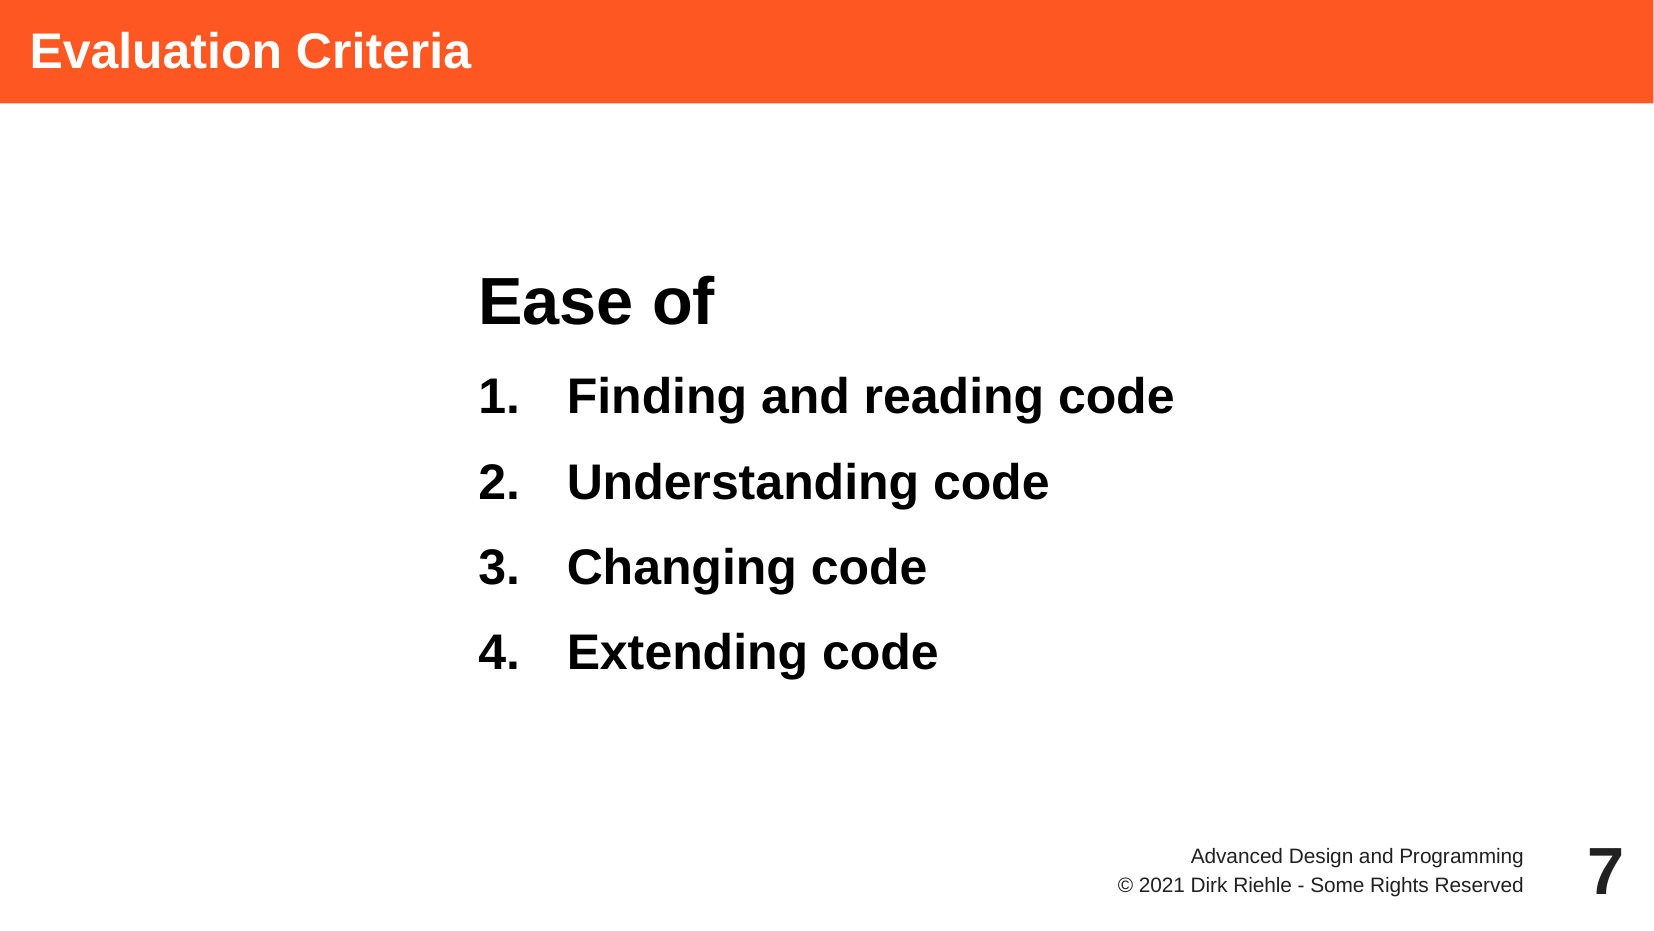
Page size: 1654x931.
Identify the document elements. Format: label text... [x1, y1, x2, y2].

title Evaluation Criteria [0, 0, 1654, 104]
subtitle Ease of Finding and reading code Understanding code Changing code Extending code [29, 132, 1625, 813]
